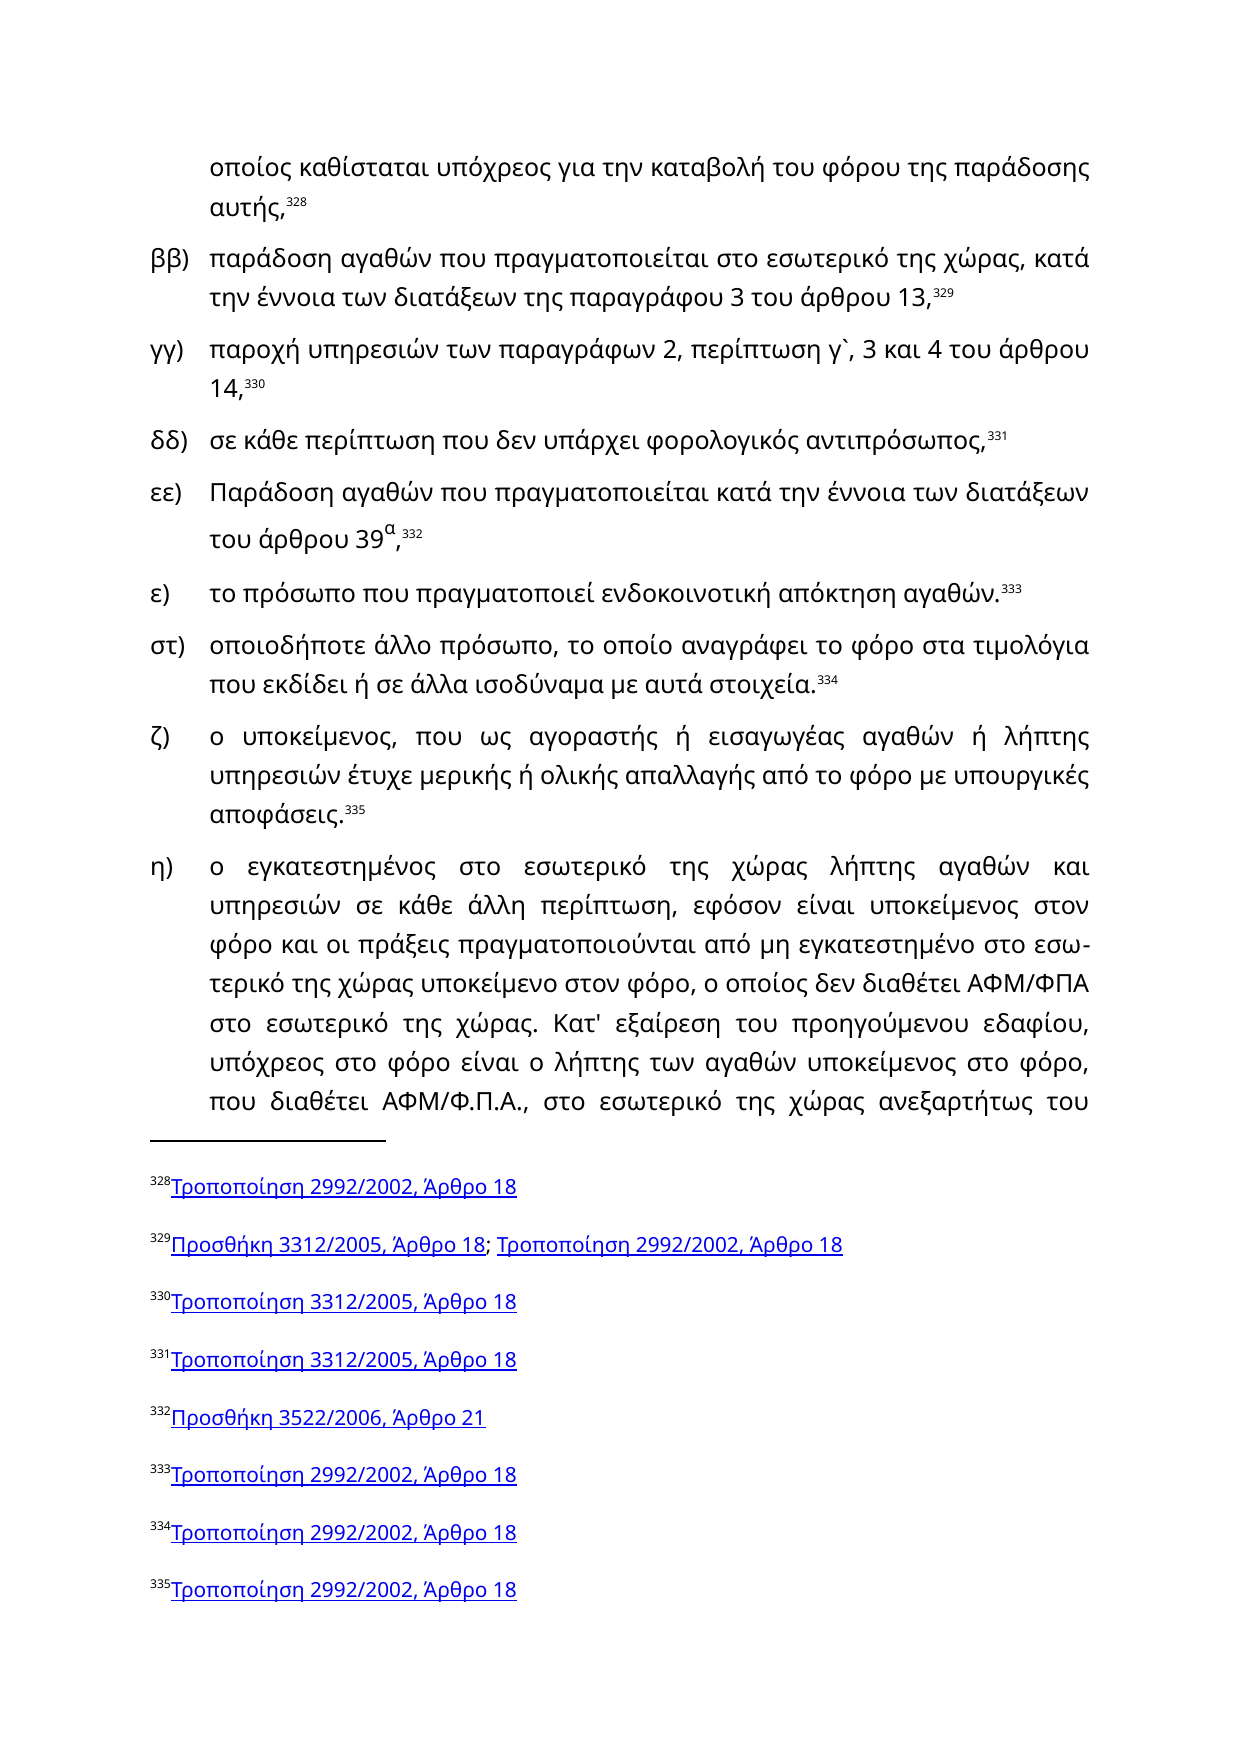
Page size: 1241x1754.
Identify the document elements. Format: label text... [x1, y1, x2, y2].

text Προσθήκη 3522/2006, Άρθρο 21 [150, 1403, 1090, 1431]
text Τροποποίηση 2992/2002, Άρθρο 18 [150, 1518, 1090, 1546]
text Προσθήκη 3312/2005, Άρθρο 18; Τροποποίηση 2992/2002, Άρθρο 18 [150, 1230, 1090, 1258]
list εε) Παράδοση αγαθών που πραγματοποιείται κατά την έννοια των διατάξεων του άρθρου 39α, [150, 474, 1090, 557]
text Τροποποίηση 3312/2005, Άρθρο 18 [150, 1345, 1090, 1373]
list ε) το πρόσωπο που πραγματοποιεί ενδοκοινοτική απόκτηση αγαθών. [150, 576, 1090, 610]
text Τροποποίηση 2992/2002, Άρθρο 18 [150, 1460, 1090, 1489]
list ββ) παράδοση αγαθών που πραγματοποιείται στο εσωτερικό της χώρας, κατά την έννοια των διατάξεων της παραγράφου 3 του άρθρου 13, [150, 241, 1090, 314]
list γγ) παροχή υπηρεσιών των παραγράφων 2, περίπτωση γ`, 3 και 4 του άρθρου 14, [150, 332, 1090, 405]
list οποίος καθίσταται υπόχρεος για την καταβολή του φόρου της παράδοσης αυτής, [150, 150, 1090, 223]
list στ) οποιοδήποτε άλλο πρόσωπο, το οποίο αναγράφει το φόρο στα τιμολόγια που εκδίδει ή σε άλλα ισοδύναμα με αυτά στοιχεία. [150, 628, 1090, 701]
list δδ) σε κάθε περίπτωση που δεν υπάρχει φορολογικός αντιπρόσωπος, [150, 422, 1090, 457]
list ζ) ο υποκείμενος, που ως αγοραστής ή εισαγωγέας αγαθών ή λήπτης υπηρεσιών έτυχε μερικής ή ολικής απαλλαγής από το φόρο με υπουργικές αποφάσεις. [150, 718, 1090, 831]
text Τροποποίηση 2992/2002, Άρθρο 18 [150, 1576, 1090, 1604]
list η) ο εγκατεστημένος στο εσωτερικό της χώρας λήπτης αγαθών και υπηρεσιών σε κάθε άλλη περίπτωση, εφόσον είναι υποκείμενος στον φόρο και οι πράξεις πραγματοποιούνται από μη εγκατεστημένο στο εσω­τερικό της χώρας υποκείμενο στον φόρο, ο οποίος δεν διαθέτει ΑΦΜ/ΦΠΑ στο εσωτερικό της χώρας. Κατ' εξαίρεση του προηγούμενου εδαφίου, υπόχρεος στο φόρο είναι ο λήπτης των αγαθών υποκείμενος στο φόρο, που διαθέτει ΑΦΜ/Φ.Π.Α., στο εσωτερικό της χώρας ανεξαρτήτως του [150, 848, 1090, 1118]
text Τροποποίηση 3312/2005, Άρθρο 18 [150, 1287, 1090, 1316]
text Τροποποίηση 2992/2002, Άρθρο 18 [150, 1172, 1090, 1201]
